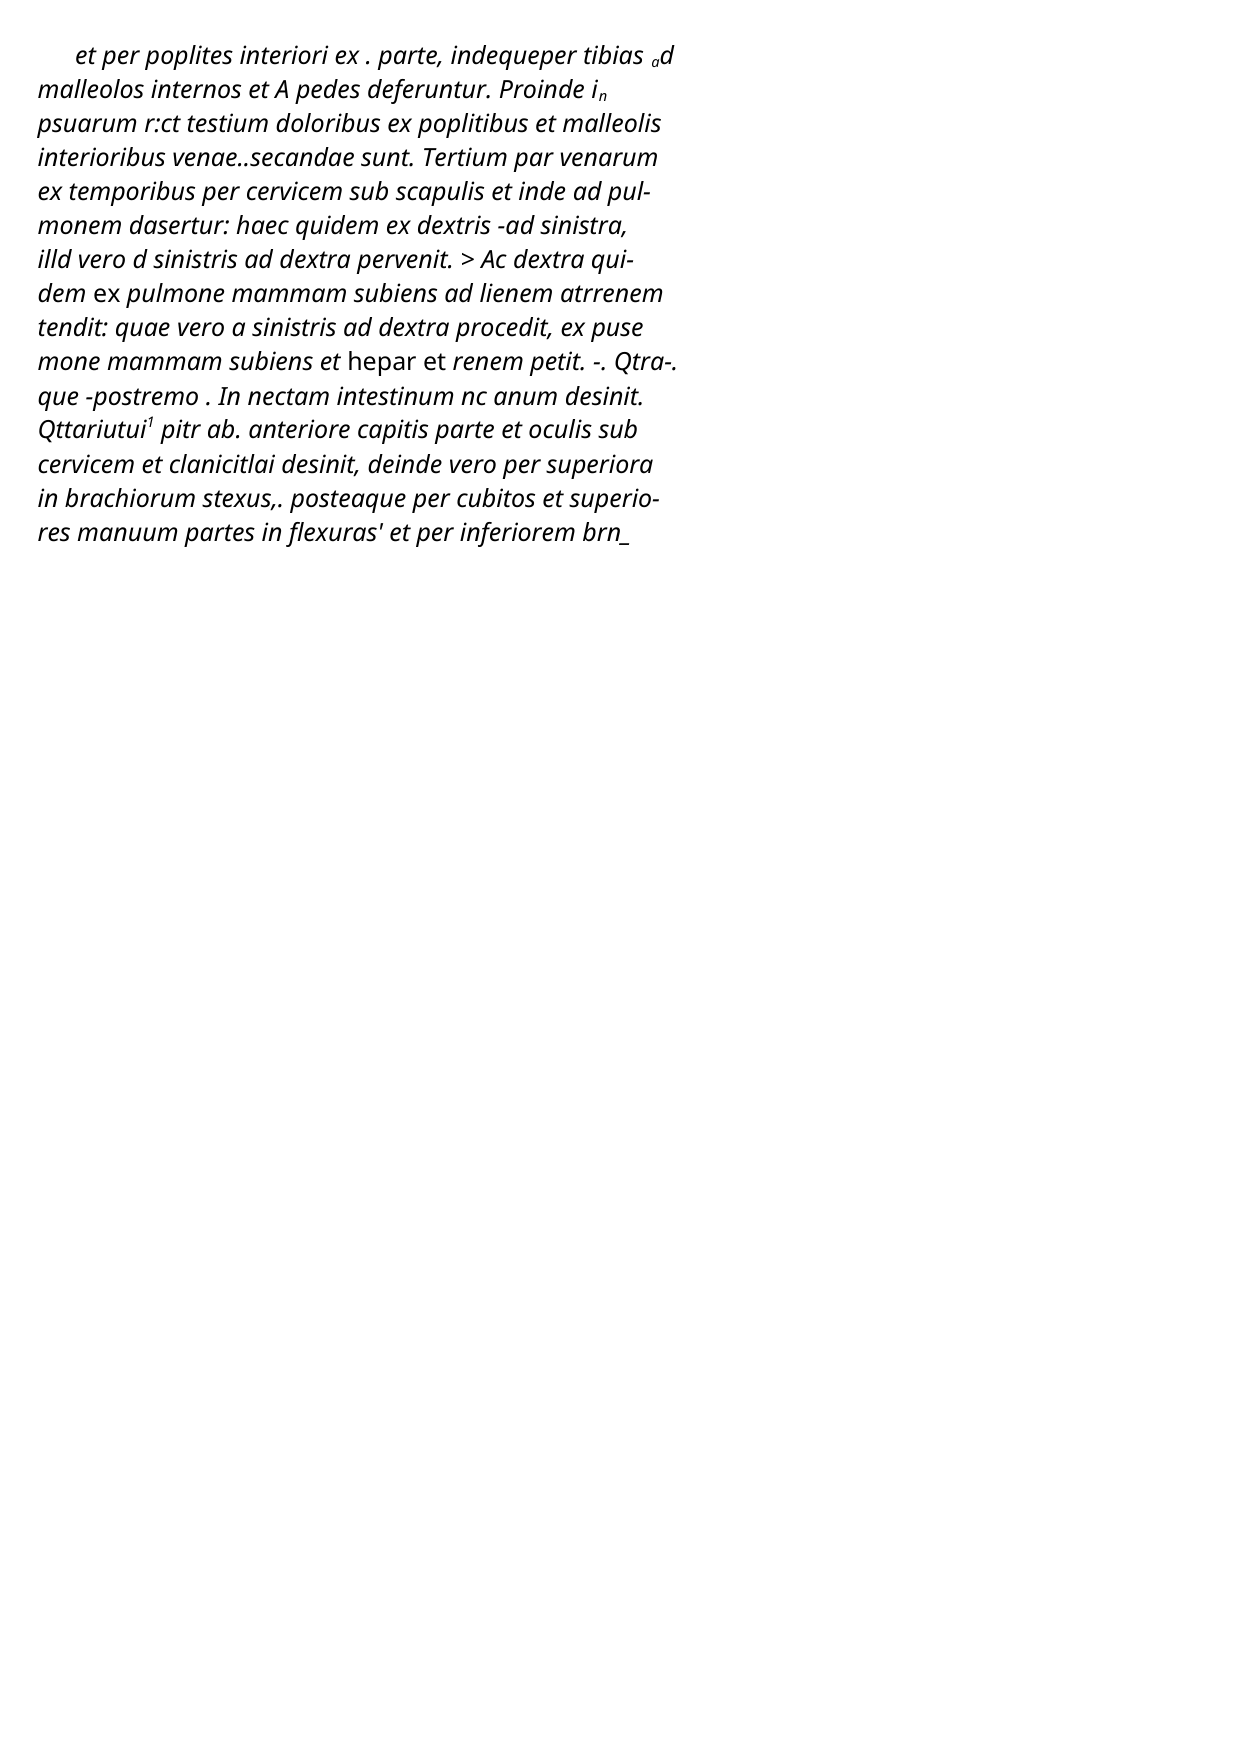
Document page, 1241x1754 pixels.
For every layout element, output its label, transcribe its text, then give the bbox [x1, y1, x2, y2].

text et per poplites interiori ex . parte, indequeper tibias ad malleolos internos et A pedes deferuntur. Proinde in psuarum r:ct testium doloribus ex poplitibus et malleolis interioribus venae..secandae sunt. Tertium par venarum ex temporibus per cervicem sub scapulis et inde ad pul- monem dasertur: haec quidem ex dextris -ad sinistra, illd vero d sinistris ad dextra pervenit. > Ac dextra qui- dem ex pulmone mammam subiens ad lienem atrrenem tendit: quae vero a sinistris ad dextra procedit, ex puse mone mammam subiens et hepar et renem petit. -. Qtra-. que -postremo . In nectam intestinum nc anum desinit. Qttariutui1 pitr ab. anteriore capitis parte et oculis sub cervicem et clanicitlai desinit, deinde vero per superiora in brachiorum stexus,. posteaque per cubitos et superio- res manuum partes in flexuras' et per inferiorem brn_ [37, 37, 1203, 548]
